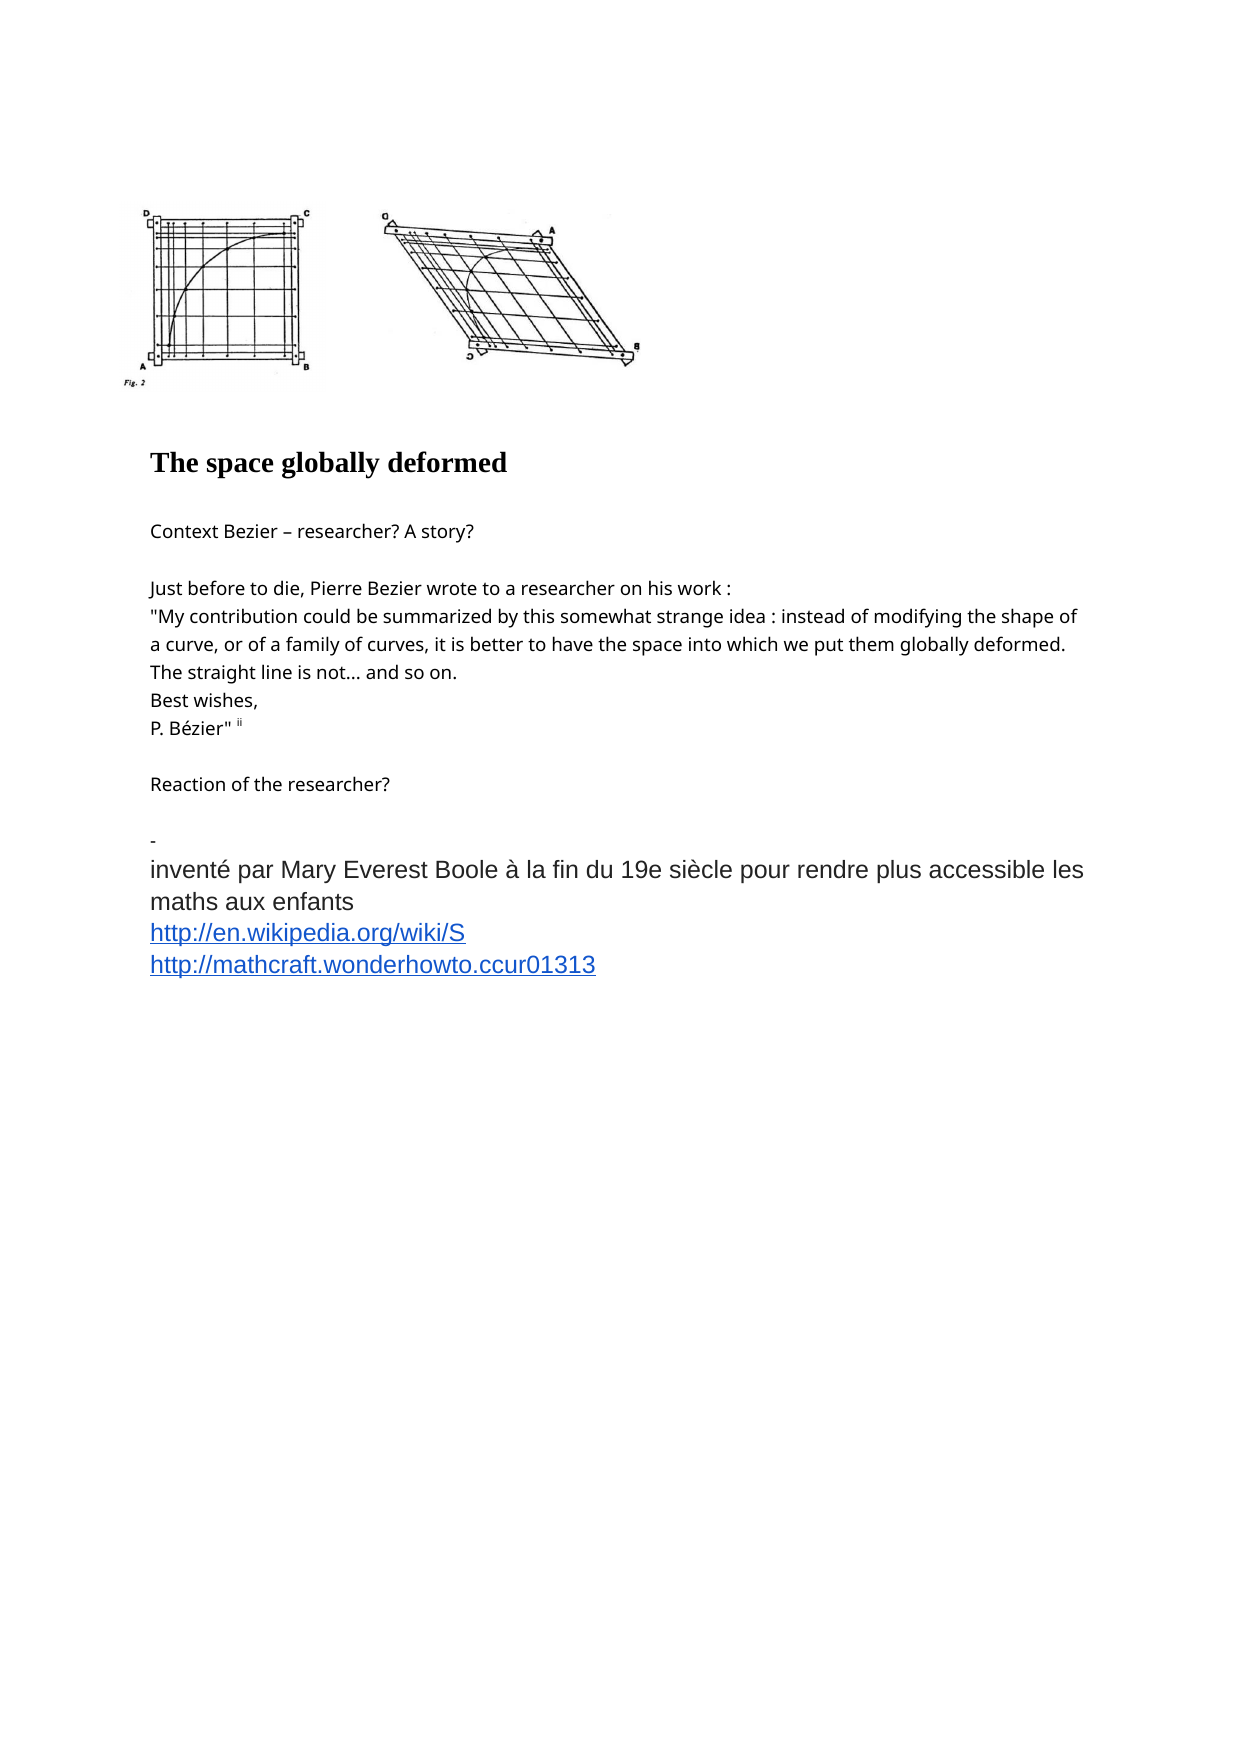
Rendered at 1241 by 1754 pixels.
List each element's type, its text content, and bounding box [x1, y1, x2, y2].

text "My contribution could be summarized by this somewhat strange idea : instead of modifying the shape of a curve, or of a family of curves, it is better to have the space into which we put them globally deformed. [150, 603, 1091, 656]
picture [118, 201, 326, 392]
text P. Bézier" [150, 715, 1091, 741]
text Just before to die, Pierre Bezier wrote to a researcher on his work : [150, 575, 1091, 600]
text Reaction of the researcher? [150, 771, 1091, 797]
subtitle The space globally deformed [150, 445, 1091, 478]
text The straight line is not... and so on. [150, 659, 1091, 684]
text inventé par Mary Everest Boole à la fin du 19e siècle pour rendre plus accessible les maths aux enfants http://en.wikipedia.org/wiki/S http://mathcraft.wonderhowto.ccur01313 [150, 855, 1091, 978]
text Context Bezier – researcher? A story? [150, 519, 1091, 544]
text Best wishes, [150, 687, 1091, 712]
text - [150, 827, 1091, 853]
picture [369, 204, 661, 377]
